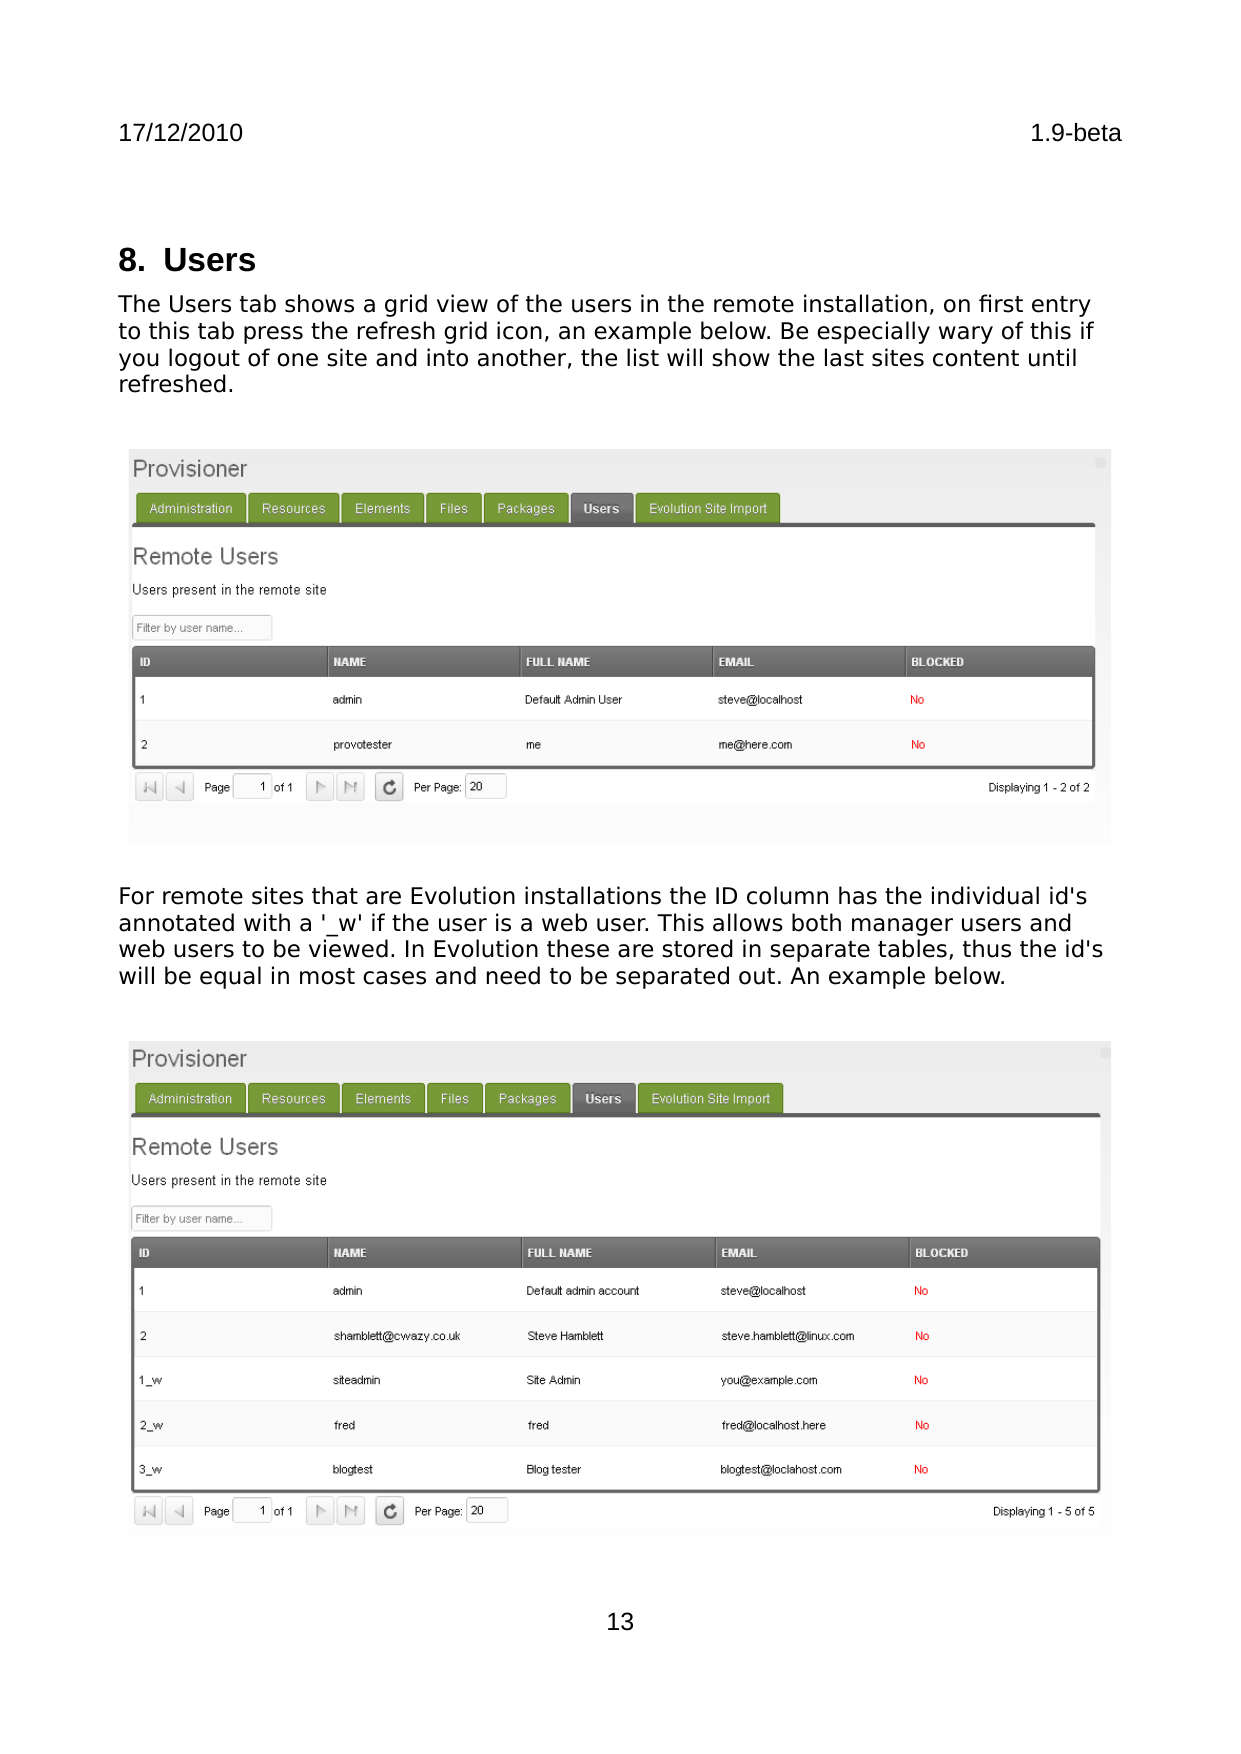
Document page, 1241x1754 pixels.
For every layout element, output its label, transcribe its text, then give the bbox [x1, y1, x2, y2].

text The Users tab shows a grid view of the users in the remote installation, on first entry to this tab press the refresh grid icon, an example below. Be especially wary of this if you logout of one site and into another, the list will show the last sites content until refreshed. [118, 291, 1122, 398]
picture [128, 449, 1112, 845]
subtitle Users [118, 240, 1122, 279]
picture [128, 1041, 1112, 1537]
text For remote sites that are Evolution installations the ID column has the individual id's annotated with a '_w' if the user is a web user. This allows both manager users and web users to be viewed. In Evolution these are stored in separate tables, thus the id's will be equal in most cases and need to be separated out. An example below. [118, 883, 1122, 990]
